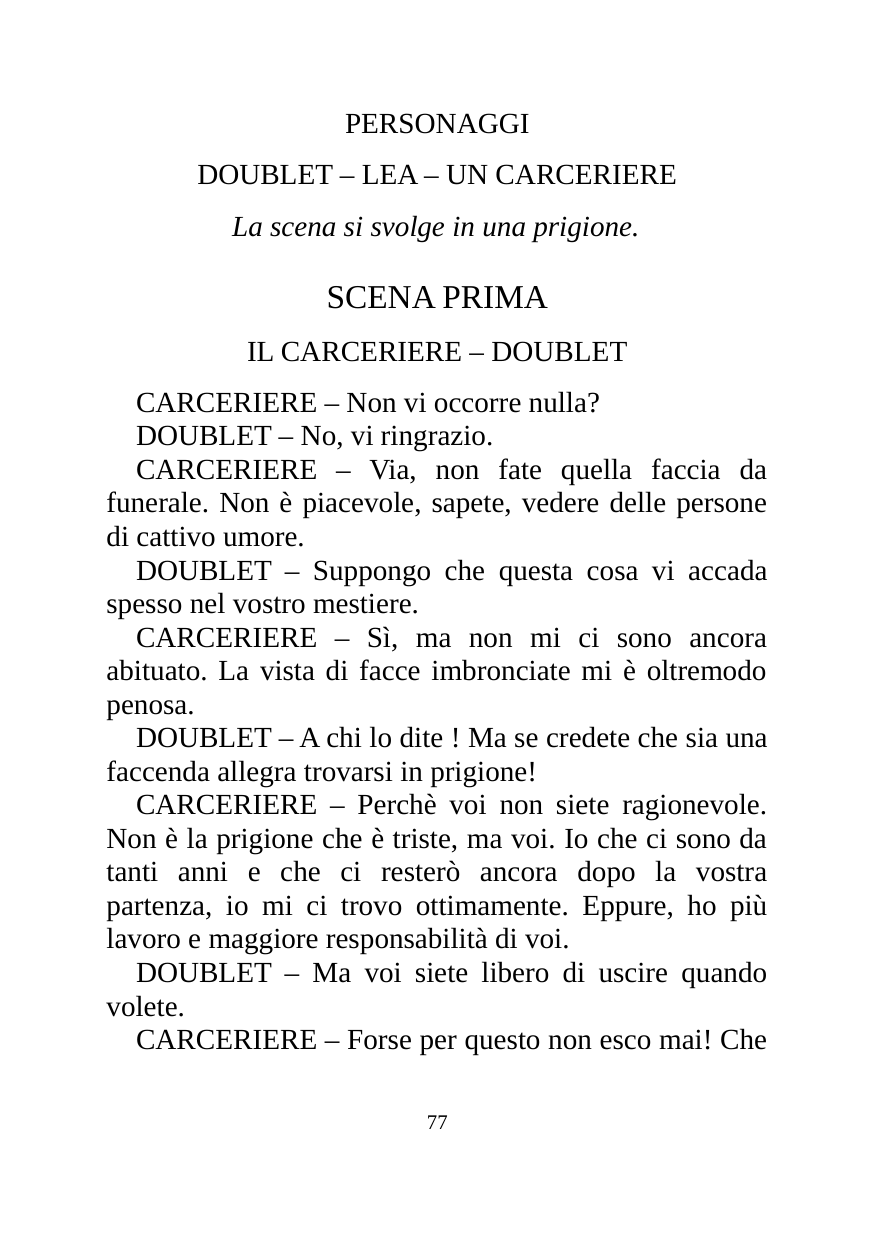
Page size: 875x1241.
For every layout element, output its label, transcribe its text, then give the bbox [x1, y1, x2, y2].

text DOUBLET – Ma voi siete libero di uscire quando volete. [106, 955, 768, 1022]
text PERSONAGGI [106, 106, 768, 140]
text IL CARCERIERE – DOUBLET [106, 334, 768, 367]
text SCENA PRIMA [106, 278, 768, 316]
text DOUBLET – No, vi ringrazio. [106, 418, 768, 452]
text CARCERIERE – Forse per questo non esco mai! Che [106, 1022, 768, 1056]
text La scena si svolge in una prigione. [106, 209, 768, 242]
text CARCERIERE – Non vi occorre nulla? [106, 385, 768, 418]
text DOUBLET – LEA – UN CARCERIERE [106, 157, 768, 191]
text CARCERIERE – Sì, ma non mi ci sono ancora abituato. La vista di facce imbronciate mi è oltremodo penosa. [106, 620, 768, 720]
text CARCERIERE – Via, non fate quella faccia da funerale. Non è piacevole, sapete, vedere delle persone di cattivo umore. [106, 452, 768, 553]
text DOUBLET – Suppongo che questa cosa vi accada spesso nel vostro mestiere. [106, 553, 768, 620]
text CARCERIERE – Perchè voi non siete ragionevole. Non è la prigione che è triste, ma voi. Io che ci sono da tanti anni e che ci resterò ancora dopo la vostra partenza, io mi ci trovo ottimamente. Eppure, ho più lavoro e maggiore responsabilità di voi. [106, 787, 768, 955]
text DOUBLET – A chi lo dite ! Ma se credete che sia una faccenda allegra trovarsi in prigione! [106, 720, 768, 787]
